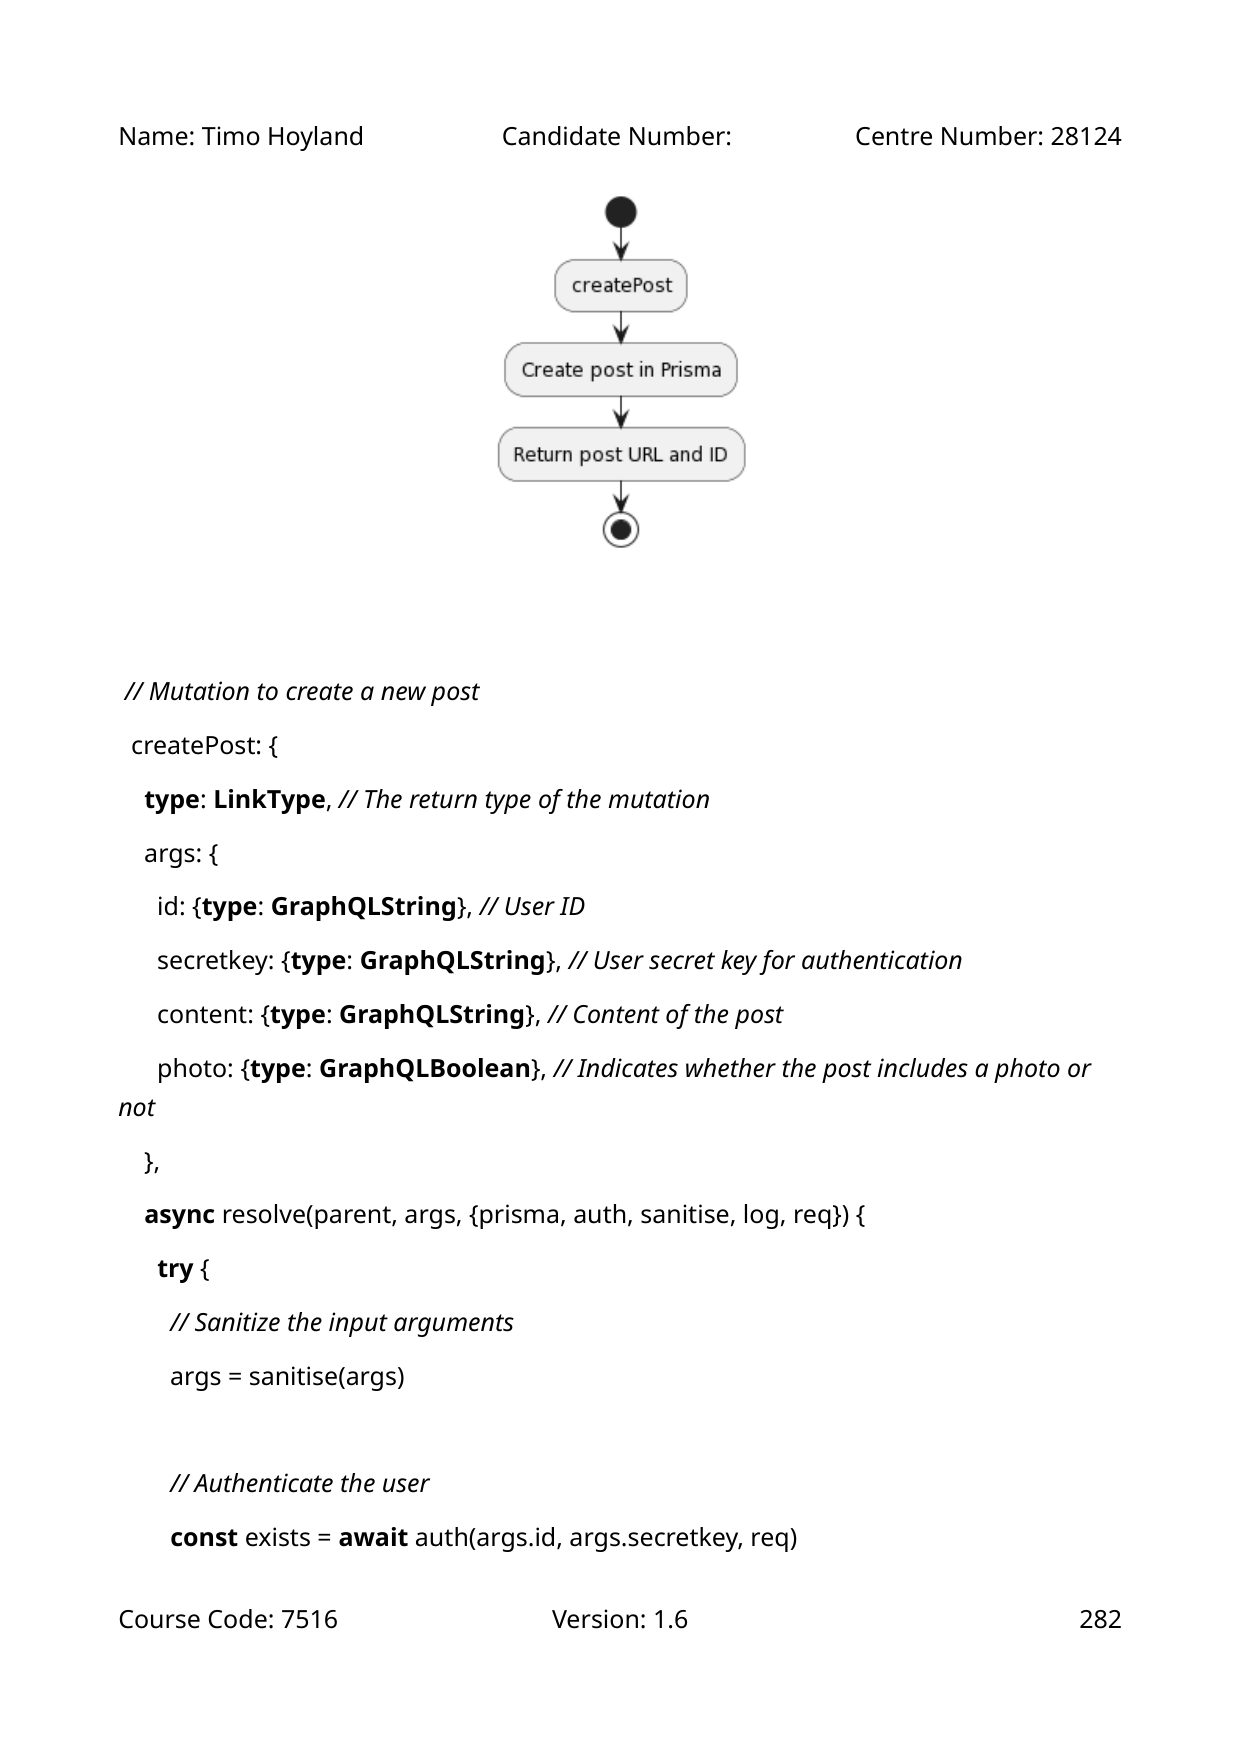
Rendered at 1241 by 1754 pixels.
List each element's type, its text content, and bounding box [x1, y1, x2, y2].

text const exists = await auth(args.id, args.secretkey, req) [118, 1519, 1122, 1553]
text // Authenticate the user [118, 1466, 1122, 1500]
text secretkey: {type: GraphQLString}, // User secret key for authentication [118, 943, 1122, 977]
text type: LinkType, // The return type of the mutation [118, 781, 1122, 816]
text }, [118, 1143, 1122, 1177]
text args = sanitise(args) [118, 1358, 1122, 1392]
text args: { [118, 835, 1122, 869]
text try { [118, 1251, 1122, 1285]
text id: {type: GraphQLString}, // User ID [118, 889, 1122, 923]
text createPost: { [118, 728, 1122, 762]
text async resolve(parent, args, {prisma, auth, sanitise, log, req}) { [118, 1197, 1122, 1231]
text content: {type: GraphQLString}, // Content of the post [118, 996, 1122, 1031]
text // Sanitize the input arguments [118, 1304, 1122, 1338]
text // Mutation to create a new post [118, 674, 1122, 708]
text photo: {type: GraphQLBoolean}, // Indicates whether the post includes a photo or not [118, 1050, 1122, 1123]
picture [481, 181, 760, 562]
